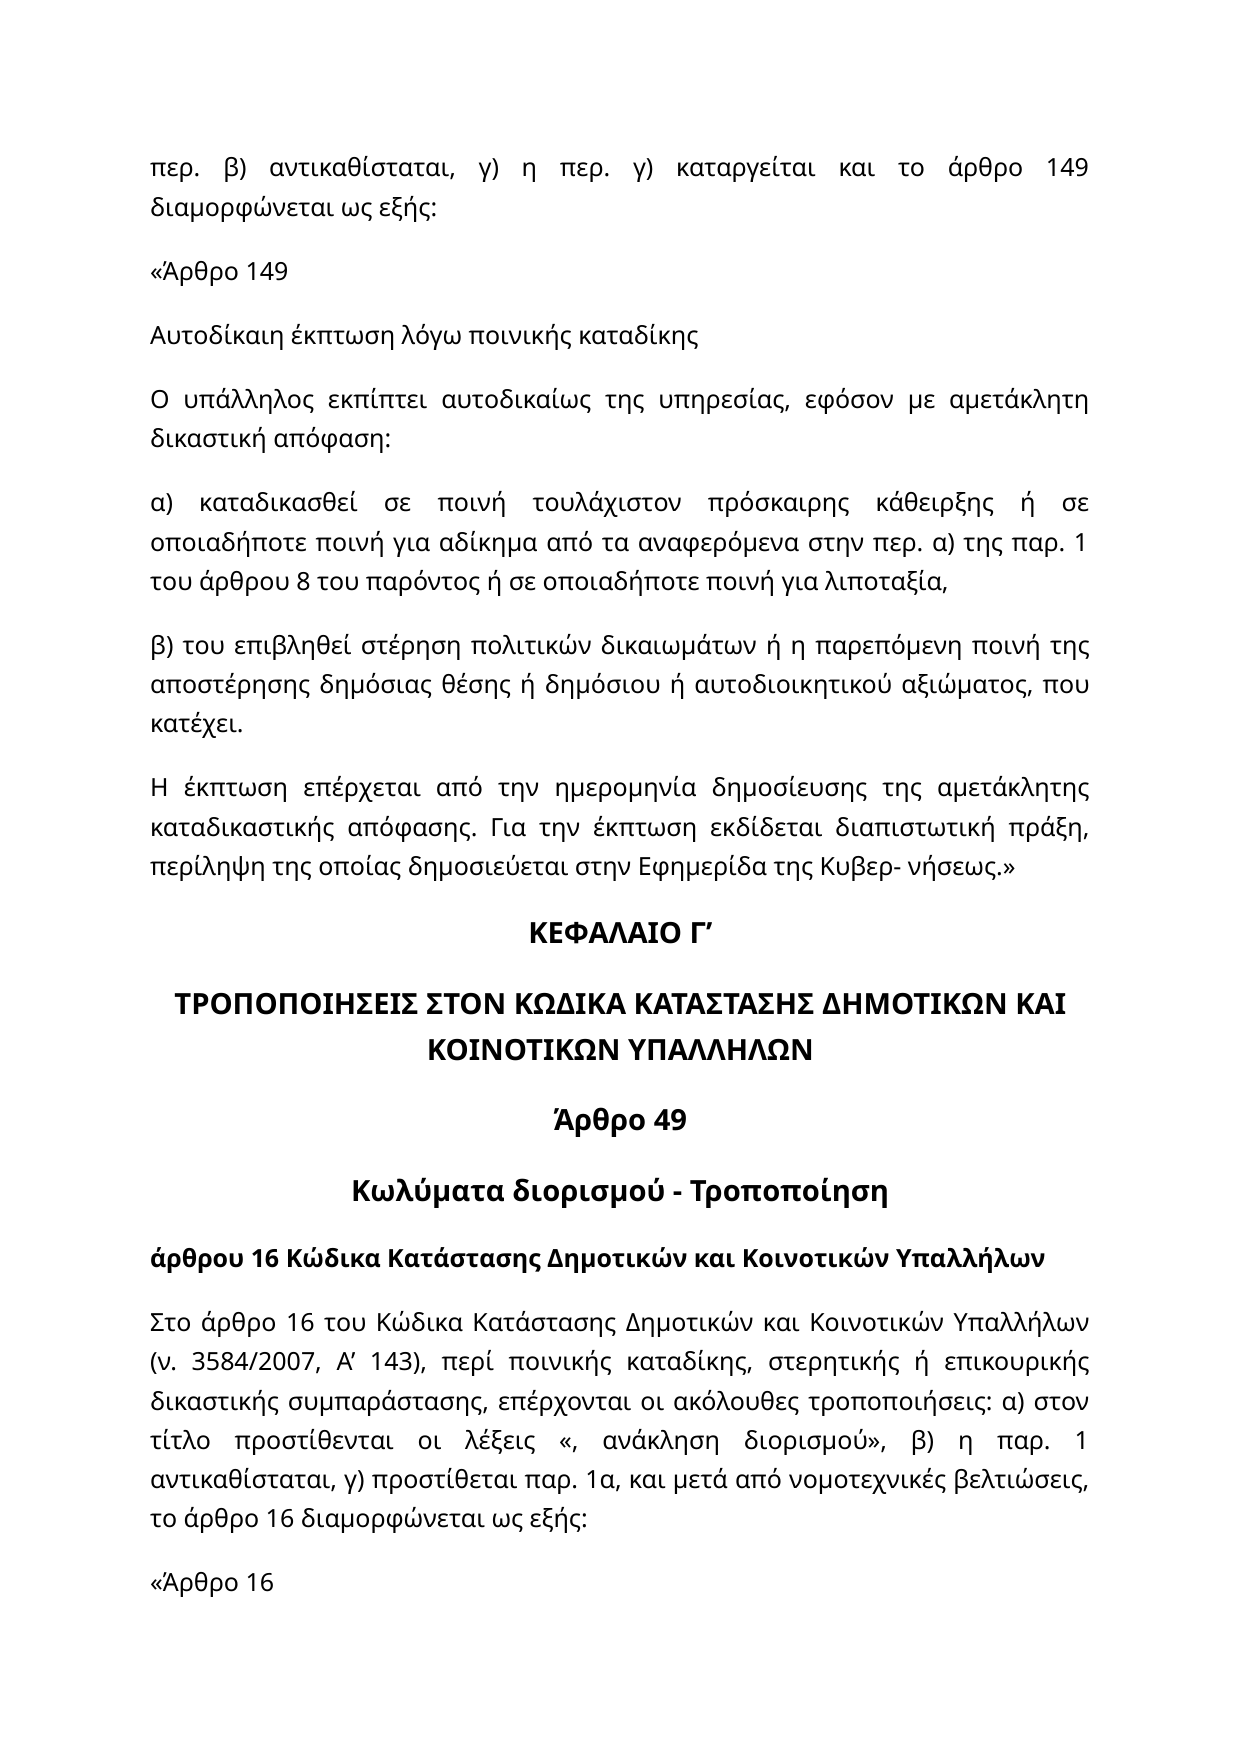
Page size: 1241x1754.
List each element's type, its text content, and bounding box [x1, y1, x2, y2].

subtitle ΚΕΦΑΛΑΙΟ Γ’ [150, 912, 1090, 952]
text β) του επιβληθεί στέρηση πολιτικών δικαιωμάτων ή η παρεπόμενη ποινή της αποστέρησης δημόσιας θέσης ή δημόσιου ή αυτοδιοικητικού αξιώματος, που κατέχει. [150, 627, 1090, 740]
subtitle Κωλύματα διορισμού - Τροποποίηση [150, 1170, 1090, 1210]
text Στο άρθρο 16 του Κώδικα Κατάστασης Δημοτικών και Κοινοτικών Υπαλλήλων (ν. 3584/2007, Α’ 143), περί ποινικής καταδίκης, στερητικής ή επικουρικής δικαστικής συμπαράστασης, επέρχονται οι ακόλουθες τροποποιήσεις: α) στον τίτλο προστίθενται οι λέξεις «, ανάκληση διορισμού», β) η παρ. 1 αντικαθίσταται, γ) προστίθεται παρ. 1α, και μετά από νομοτεχνικές βελτιώσεις, το άρθρο 16 διαμορφώνεται ως εξής: [150, 1305, 1090, 1535]
text «Άρθρο 149 [150, 253, 1090, 287]
text περ. β) αντικαθίσταται, γ) η περ. γ) καταργείται και το άρθρο 149 διαμορφώνεται ως εξής: [150, 150, 1090, 223]
subtitle Άρθρο 49 [150, 1099, 1090, 1139]
subtitle ΤΡΟΠΟΠΟΙΗΣΕΙΣ ΣΤΟΝ ΚΩΔΙΚΑ ΚΑΤΑΣΤΑΣΗΣ ΔΗΜΟΤΙΚΩΝ ΚΑΙ ΚΟΙΝΟΤΙΚΩΝ ΥΠΑΛΛΗΛΩΝ [150, 983, 1090, 1068]
text Η έκπτωση επέρχεται από την ημερομηνία δημοσίευσης της αμετάκλητης καταδικαστικής απόφασης. Για την έκπτωση εκδίδεται διαπιστωτική πράξη, περίληψη της οποίας δημοσιεύεται στην Εφημερίδα της Κυβερ- νήσεως.» [150, 770, 1090, 882]
text Αυτοδίκαιη έκπτωση λόγω ποινικής καταδίκης [150, 317, 1090, 352]
text α) καταδικασθεί σε ποινή τουλάχιστον πρόσκαιρης κάθειρξης ή σε οποιαδήποτε ποινή για αδίκημα από τα αναφερόμενα στην περ. α) της παρ. 1 του άρθρου 8 του παρόντος ή σε οποιαδήποτε ποινή για λιποταξία, [150, 485, 1090, 597]
text Ο υπάλληλος εκπίπτει αυτοδικαίως της υπηρεσίας, εφόσον με αμετάκλητη δικαστική απόφαση: [150, 382, 1090, 455]
text άρθρου 16 Κώδικα Κατάστασης Δημοτικών και Κοινοτικών Υπαλλήλων [150, 1241, 1090, 1275]
text «Άρθρο 16 [150, 1565, 1090, 1599]
